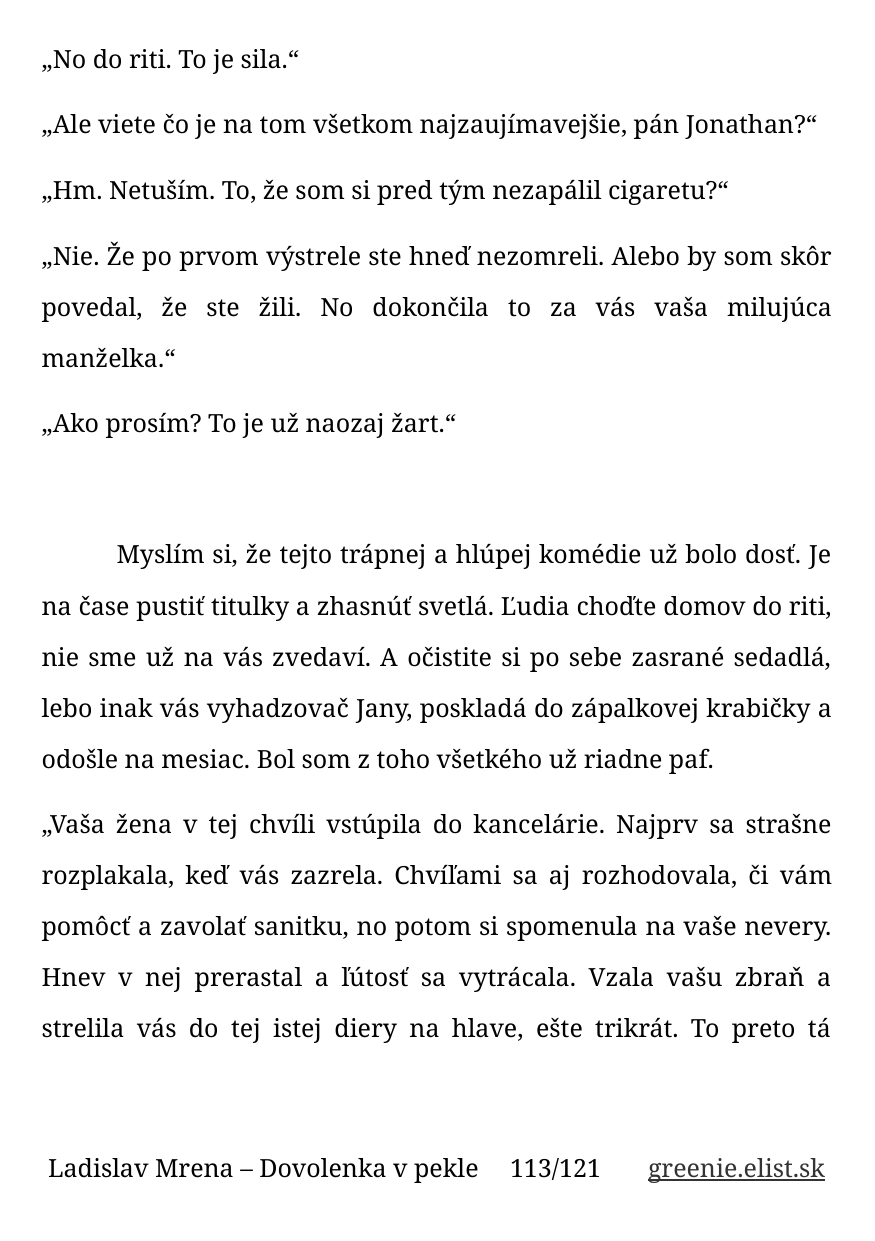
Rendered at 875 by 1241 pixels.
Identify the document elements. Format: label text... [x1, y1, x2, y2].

text Myslím si, že tejto trápnej a hlúpej komédie už bolo dosť. Je na čase pustiť titulky a zhasnúť svetlá. Ľudia choďte domov do riti, nie sme už na vás zvedaví. A očistite si po sebe zasrané sedadlá, lebo inak vás vyhadzovač Jany, poskladá do zápalkovej krabičky a odošle na mesiac. Bol som z toho všetkého už riadne paf. [41, 537, 833, 775]
text „Ako prosím? To je už naozaj žart.“ [41, 406, 833, 440]
text „No do riti. To je sila.“ [41, 41, 833, 75]
text „Nie. Že po prvom výstrele ste hneď nezomreli. Alebo by som skôr povedal, že ste žili. No dokončila to za vás vaša milujúca manželka.“ [41, 238, 833, 374]
text „Ale viete čo je na tom všetkom najzaujímavejšie, pán Jonathan?“ [41, 107, 833, 141]
text „Hm. Netuším. To, že som si pred tým nezapálil cigaretu?“ [41, 173, 833, 207]
text „Vaša žena v tej chvíli vstúpila do kancelárie. Najprv sa strašne rozplakala, keď vás zazrela. Chvíľami sa aj rozhodovala, či vám pomôcť a zavolať sanitku, no potom si spomenula na vaše nevery. Hnev v nej prerastal a ľútosť sa vytrácala. Vzala vašu zbraň a strelila vás do tej istej diery na hlave, ešte trikrát. To preto tá [41, 807, 833, 1045]
